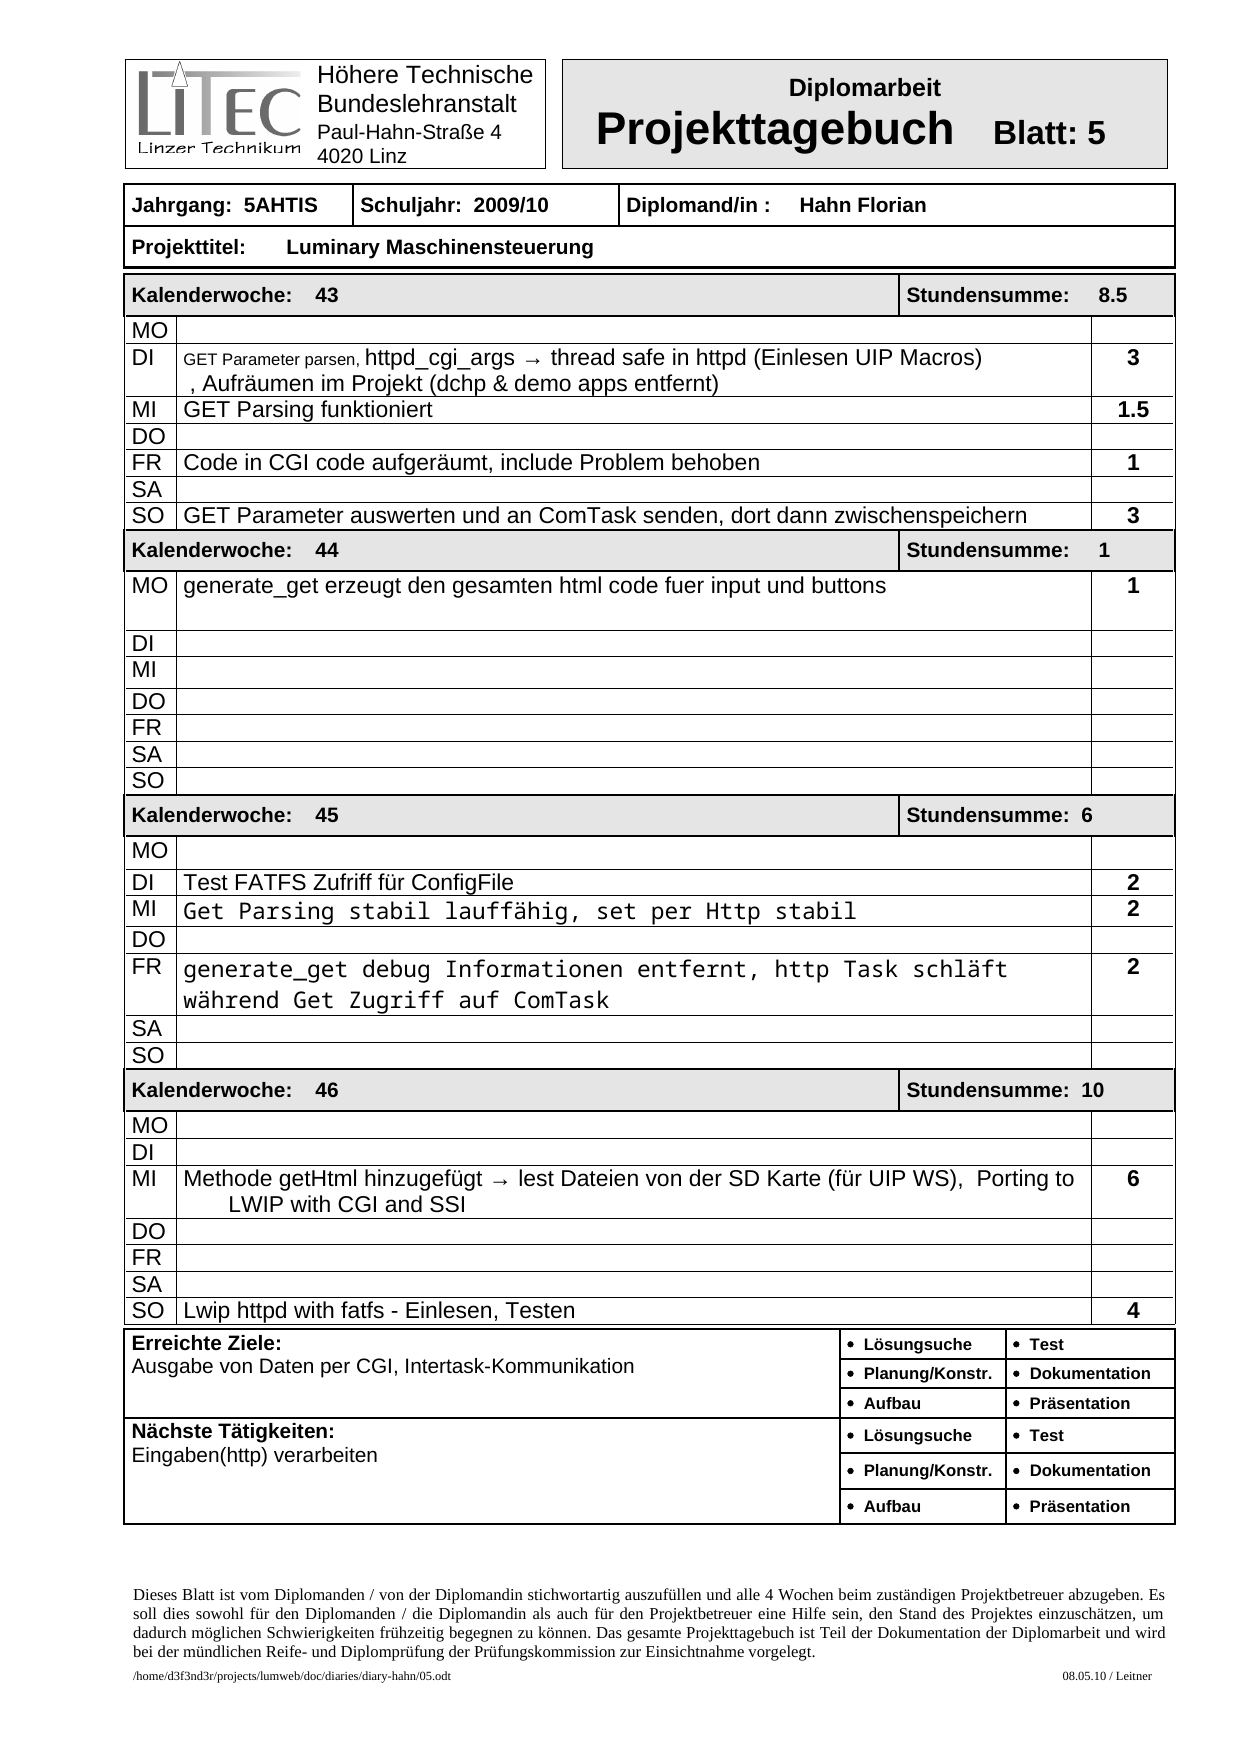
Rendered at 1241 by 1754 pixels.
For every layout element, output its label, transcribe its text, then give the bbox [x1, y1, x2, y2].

table_cell [1092, 423, 1175, 449]
table_cell [177, 477, 1091, 502]
table_cell [1092, 741, 1175, 767]
table_cell Test FATFS Zufriff für ConfigFile [177, 870, 1091, 895]
table_cell [1092, 714, 1175, 741]
table_cell SO [125, 502, 176, 528]
table_cell FR [125, 953, 176, 1015]
table_cell [1092, 688, 1175, 714]
table_cell [1092, 315, 1175, 343]
table_cell [177, 715, 1091, 741]
table_cell MI [125, 656, 176, 688]
table_cell DO [125, 423, 176, 449]
table_cell [1092, 476, 1175, 502]
table_cell SO [125, 767, 176, 793]
table_cell [177, 837, 1091, 868]
table_cell SA [125, 476, 176, 502]
table_cell DO [125, 1218, 176, 1244]
table_cell 1.5 [1092, 396, 1175, 423]
table_cell FR [125, 714, 176, 741]
table_cell [177, 1112, 1091, 1138]
table_cell [177, 768, 1091, 793]
table_cell DI [125, 1138, 176, 1165]
table_cell GET Parameter auswerten und an ComTask senden, dort dann zwischenspeichern [177, 503, 1091, 528]
table_cell Methode getHtml hinzugefügt → lest Dateien von der SD Karte (für UIP WS), Porting to LWIP with CGI and SSI [177, 1166, 1091, 1218]
table_cell  Planung/Konstr. [841, 1360, 1005, 1387]
table_cell [177, 1043, 1091, 1068]
table_cell 2 [1092, 869, 1175, 895]
table_cell [177, 1245, 1091, 1271]
table_cell [177, 424, 1091, 449]
table_cell [1092, 1138, 1175, 1165]
table_cell  Dokumentation [1007, 1454, 1174, 1488]
table_cell Stundensumme: 10 [900, 1068, 1174, 1110]
table_cell [1092, 767, 1175, 793]
table_cell 2 [1092, 953, 1175, 1015]
table_cell [177, 742, 1091, 767]
table_cell 2 [1092, 895, 1175, 926]
table_cell [1092, 1271, 1175, 1297]
table_header  Lösungsuche [841, 1330, 1005, 1358]
table_cell [1092, 926, 1175, 953]
table_cell Stundensumme: 1 [900, 529, 1174, 570]
table_cell [1092, 1015, 1175, 1042]
table_cell FR [125, 1244, 176, 1271]
table_cell MI [125, 1165, 176, 1218]
table_cell generate_get erzeugt den gesamten html code fuer input und buttons [177, 572, 1091, 630]
table_cell [1092, 1244, 1175, 1271]
table_cell  Dokumentation [1007, 1360, 1174, 1387]
table_cell 3 [1092, 502, 1175, 528]
table_header Kalenderwoche: 43 [125, 275, 898, 315]
table_cell Get Parsing stabil lauffähig, set per Http stabil [177, 896, 1091, 926]
table_cell 6 [1092, 1165, 1175, 1218]
table_cell DI [125, 869, 176, 895]
table_cell Nächste Tätigkeiten: Eingaben(http) verarbeiten [125, 1419, 839, 1523]
table_cell [177, 1219, 1091, 1244]
table_cell SA [125, 1271, 176, 1297]
table_cell [1092, 656, 1175, 688]
table_cell SA [125, 741, 176, 767]
table_cell [1092, 835, 1175, 868]
table_cell MO [125, 835, 176, 868]
table_cell [177, 317, 1091, 343]
table_cell [177, 689, 1091, 714]
table_cell MI [125, 895, 176, 926]
table_cell SO [125, 1297, 176, 1323]
table_cell [177, 657, 1091, 688]
table_cell [177, 1139, 1091, 1165]
table_cell  Präsentation [1007, 1490, 1174, 1523]
table_cell Code in CGI code aufgeräumt, include Problem behoben [177, 450, 1091, 476]
table_cell  Präsentation [1007, 1389, 1174, 1417]
table_cell Kalenderwoche: 46 [125, 1068, 898, 1110]
table_cell SA [125, 1015, 176, 1042]
table_cell DO [125, 926, 176, 953]
table_cell [177, 927, 1091, 953]
table_cell DI [125, 343, 176, 396]
table_cell 1 [1092, 570, 1175, 630]
table_cell Stundensumme: 6 [900, 794, 1174, 835]
table_cell SO [125, 1042, 176, 1068]
table_cell MO [125, 570, 176, 630]
table_cell DI [125, 630, 176, 656]
table_cell Kalenderwoche: 44 [125, 529, 898, 570]
table_cell MO [125, 1110, 176, 1138]
table_cell [1092, 630, 1175, 656]
table_cell [177, 1016, 1091, 1042]
table_cell Kalenderwoche: 45 [125, 794, 898, 835]
table_cell [1092, 1042, 1175, 1068]
table_header Diplomand/in : Hahn Florian [620, 185, 1174, 225]
table_cell GET Parsing funktioniert [177, 397, 1091, 423]
table_cell Projekttitel: Luminary Maschinensteuerung [125, 227, 1174, 266]
table_cell [177, 631, 1091, 656]
table_cell 1 [1092, 449, 1175, 476]
table_cell 3 [1092, 343, 1175, 396]
table_cell generate_get debug Informationen entfernt, http Task schläft während Get Zugriff auf ComTask [177, 954, 1091, 1015]
table_cell  Planung/Konstr. [841, 1454, 1005, 1488]
table_cell GET Parameter parsen, httpd_cgi_args → thread safe in httpd (Einlesen UIP Macros) , Aufräumen im Projekt (dchp & demo apps entfernt) [177, 344, 1091, 396]
table_cell  Aufbau [841, 1389, 1005, 1417]
table_cell  Aufbau [841, 1490, 1005, 1523]
table_cell DO [125, 688, 176, 714]
table_cell [1092, 1218, 1175, 1244]
table_header Schuljahr: 2009/10 [354, 185, 618, 225]
table_cell MO [125, 315, 176, 343]
table_cell Lwip httpd with fatfs - Einlesen, Testen [177, 1298, 1091, 1323]
table_header  Test [1007, 1330, 1174, 1358]
table_header Stundensumme: 8.5 [900, 275, 1174, 315]
table_cell [1092, 1110, 1175, 1138]
table_cell FR [125, 449, 176, 476]
table_cell 4 [1092, 1297, 1175, 1323]
table_cell [177, 1272, 1091, 1297]
table_cell  Lösungsuche [841, 1419, 1005, 1452]
table_cell  Test [1007, 1419, 1174, 1452]
table_header Jahrgang: 5AHTIS [125, 185, 352, 225]
table_header Erreichte Ziele: Ausgabe von Daten per CGI, Intertask-Kommunikation [125, 1330, 839, 1417]
table_cell MI [125, 396, 176, 423]
